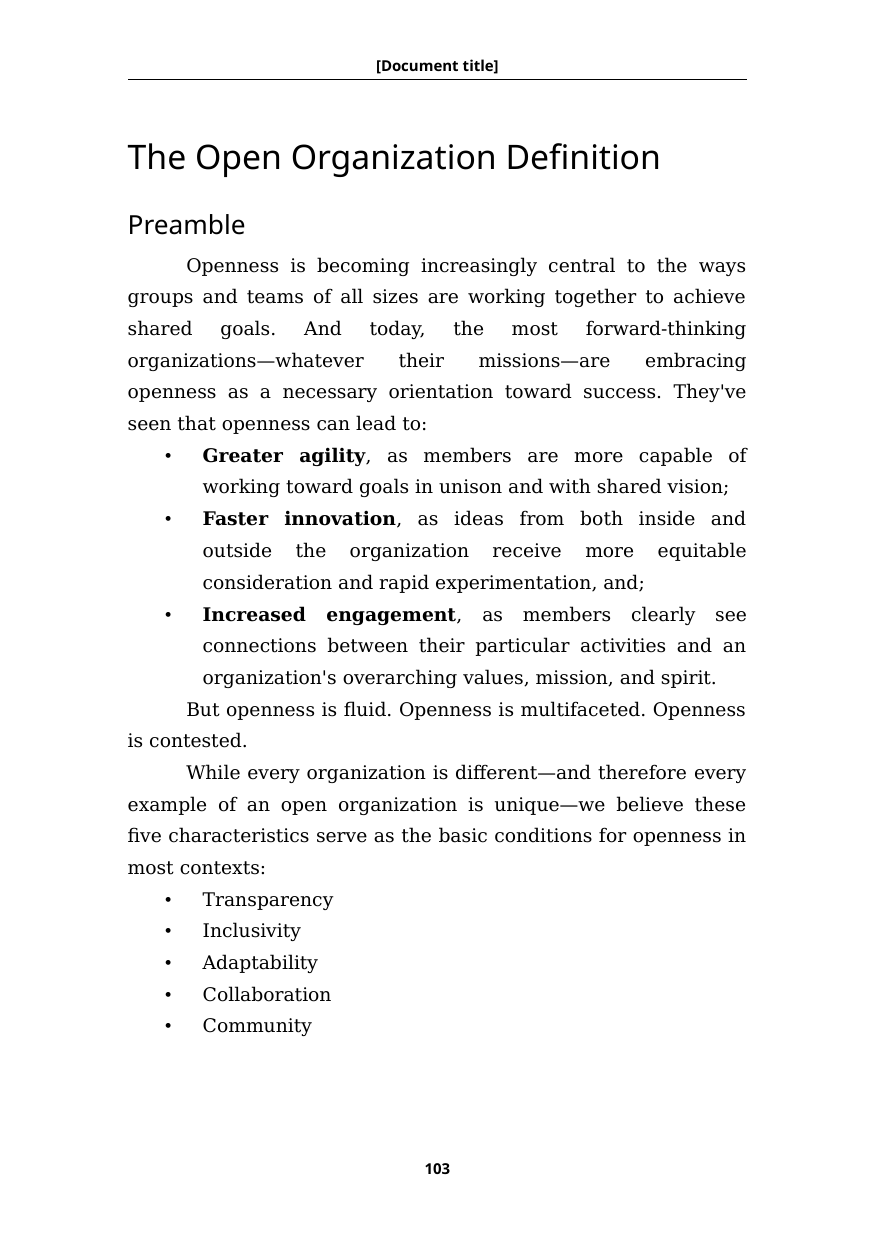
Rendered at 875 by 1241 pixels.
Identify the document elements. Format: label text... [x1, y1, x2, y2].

list Increased engagement, as members clearly see connections between their particular activities and an organization's overarching values, mission, and spirit. [165, 603, 747, 689]
text Openness is becoming increasingly central to the ways groups and teams of all sizes are working together to achieve shared goals. And today, the most forward-thinking organizations—whatever their missions—are embracing openness as a necessary orientation toward success. They've seen that openness can lead to: [127, 254, 747, 435]
list Faster innovation, as ideas from both inside and outside the organization receive more equitable consideration and rapid experimentation, and; [165, 508, 747, 593]
subtitle The Open Organization Definition [127, 133, 747, 179]
text While every organization is different—and therefore every example of an open organization is unique—we believe these five characteristics serve as the basic conditions for openness in most contexts: [127, 762, 747, 879]
text But openness is fluid. Openness is multifaceted. Openness is contested. [127, 698, 747, 752]
list Transparency [165, 888, 747, 910]
list Community [165, 1015, 747, 1037]
list Adaptability [165, 952, 747, 974]
list Inclusivity [165, 920, 747, 942]
list Collaboration [165, 983, 747, 1005]
subtitle Preamble [127, 206, 747, 242]
list Greater agility, as members are more capable of working toward goals in unison and with shared vision; [165, 444, 747, 498]
